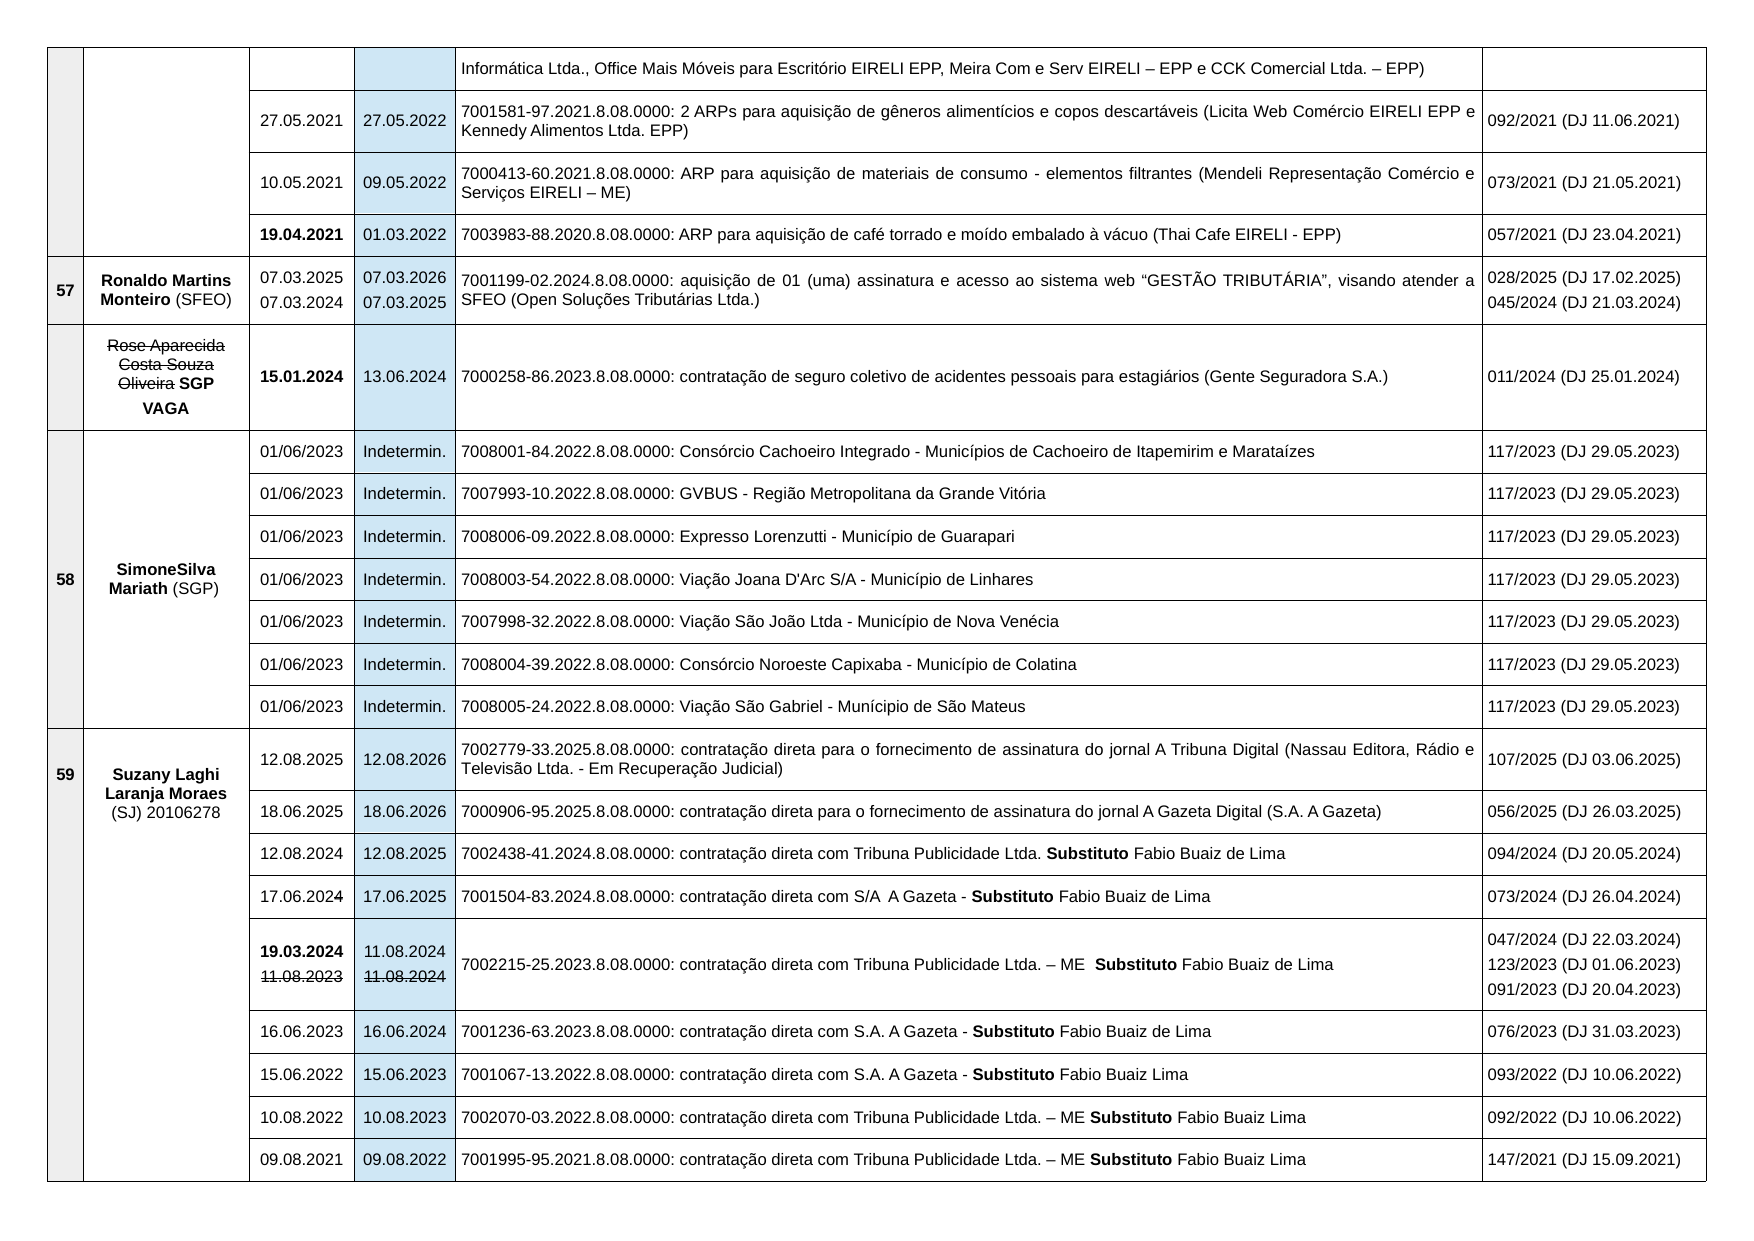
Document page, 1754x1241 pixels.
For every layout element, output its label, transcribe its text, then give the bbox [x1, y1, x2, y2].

table_cell 18.06.2026 [355, 791, 455, 832]
table_cell 092/2022 (DJ 10.06.2022) [1483, 1097, 1706, 1138]
table_cell 01.03.2022 [355, 215, 455, 256]
table_cell 117/2023 (DJ 29.05.2023) [1483, 644, 1706, 685]
table_cell 7002215-25.2023.8.08.0000: contratação direta com Tribuna Publicidade Ltda. – ME Substituto Fabio Buaiz de Lima [456, 919, 1482, 1010]
table_cell 057/2021 (DJ 23.04.2021) [1483, 215, 1706, 256]
table_cell 117/2023 (DJ 29.05.2023) [1483, 431, 1706, 472]
table_cell 7008001-84.2022.8.08.0000: Consórcio Cachoeiro Integrado - Municípios de Cachoeiro de Itapemirim e Marataízes [456, 431, 1482, 472]
table_cell Indetermin. [355, 601, 455, 643]
table_cell 01/06/2023 [250, 516, 354, 558]
table_cell 09.08.2022 [355, 1139, 455, 1181]
table_cell 01/06/2023 [250, 559, 354, 600]
table_cell 10.05.2021 [250, 153, 354, 213]
table_cell 15.06.2023 [355, 1054, 455, 1096]
table_cell 12.08.2025 [250, 729, 354, 790]
table_cell 073/2021 (DJ 21.05.2021) [1483, 153, 1706, 213]
table_cell 028/2025 (DJ 17.02.2025) 045/2024 (DJ 21.03.2024) [1483, 257, 1706, 324]
table_cell 09.08.2021 [250, 1139, 354, 1181]
table_cell 10.08.2023 [355, 1097, 455, 1138]
table_cell 58 [48, 431, 83, 728]
table_cell 09.05.2022 [355, 153, 455, 213]
table_cell 15.06.2022 [250, 1054, 354, 1096]
table_cell Indetermin. [355, 431, 455, 472]
table_cell 01/06/2023 [250, 686, 354, 728]
table_cell 17.06.2024 [250, 876, 354, 918]
table_cell 7001504-83.2024.8.08.0000: contratação direta com S/A A Gazeta - Substituto Fabio Buaiz de Lima [456, 876, 1482, 918]
table_cell 7008004-39.2022.8.08.0000: Consórcio Noroeste Capixaba - Município de Colatina [456, 644, 1482, 685]
table_cell 7000258-86.2023.8.08.0000: contratação de seguro coletivo de acidentes pessoais para estagiários (Gente Seguradora S.A.) [456, 325, 1482, 430]
table_cell 01/06/2023 [250, 431, 354, 472]
table_cell 7001199-02.2024.8.08.0000: aquisição de 01 (uma) assinatura e acesso ao sistema web “GESTÃO TRIBUTÁRIA”, visando atender a SFEO (Open Soluções Tributárias Ltda.) [456, 257, 1482, 324]
table_cell 12.08.2026 [355, 729, 455, 790]
table_cell 093/2022 (DJ 10.06.2022) [1483, 1054, 1706, 1096]
table_cell 7001236-63.2023.8.08.0000: contratação direta com S.A. A Gazeta - Substituto Fabio Buaiz de Lima [456, 1011, 1482, 1053]
table_cell 7000906-95.2025.8.08.0000: contratação direta para o fornecimento de assinatura do jornal A Gazeta Digital (S.A. A Gazeta) [456, 791, 1482, 832]
table_cell 7007993-10.2022.8.08.0000: GVBUS - Região Metropolitana da Grande Vitória [456, 474, 1482, 515]
table_cell 19.03.2024 11.08.2023 [250, 919, 354, 1010]
table_cell Suzany Laghi Laranja Moraes (SJ) 20106278 [84, 729, 249, 1181]
table_cell 7008005-24.2022.8.08.0000: Viação São Gabriel - Munícipio de São Mateus [456, 686, 1482, 728]
table_cell Ronaldo Martins Monteiro (SFEO) [84, 257, 249, 324]
table_cell 7001581-97.2021.8.08.0000: 2 ARPs para aquisição de gêneros alimentícios e copos descartáveis (Licita Web Comércio EIRELI EPP e Kennedy Alimentos Ltda. EPP) [456, 91, 1482, 152]
table_cell 12.08.2025 [355, 834, 455, 875]
table_cell 7002779-33.2025.8.08.0000: contratação direta para o fornecimento de assinatura do jornal A Tribuna Digital (Nassau Editora, Rádio e Televisão Ltda. - Em Recuperação Judicial) [456, 729, 1482, 790]
table_cell [48, 325, 83, 430]
table_cell 13.06.2024 [355, 325, 455, 430]
table_cell 7008006-09.2022.8.08.0000: Expresso Lorenzutti - Município de Guarapari [456, 516, 1482, 558]
table_cell 076/2023 (DJ 31.03.2023) [1483, 1011, 1706, 1053]
table_cell 59 [48, 729, 83, 1181]
table_cell 7002438-41.2024.8.08.0000: contratação direta com Tribuna Publicidade Ltda. Substituto Fabio Buaiz de Lima [456, 834, 1482, 875]
table_cell 01/06/2023 [250, 601, 354, 643]
table_cell 117/2023 (DJ 29.05.2023) [1483, 686, 1706, 728]
table_cell 7001067-13.2022.8.08.0000: contratação direta com S.A. A Gazeta - Substituto Fabio Buaiz Lima [456, 1054, 1482, 1096]
table_cell Indetermin. [355, 686, 455, 728]
table_cell [1483, 48, 1706, 90]
table_cell 011/2024 (DJ 25.01.2024) [1483, 325, 1706, 430]
table_cell 12.08.2024 [250, 834, 354, 875]
table_cell 07.03.2025 07.03.2024 [250, 257, 354, 324]
table_cell 094/2024 (DJ 20.05.2024) [1483, 834, 1706, 875]
table_cell Indetermin. [355, 474, 455, 515]
table_cell 01/06/2023 [250, 644, 354, 685]
table_cell Indetermin. [355, 516, 455, 558]
table_cell 16.06.2023 [250, 1011, 354, 1053]
table_cell 7003983-88.2020.8.08.0000: ARP para aquisição de café torrado e moído embalado à vácuo (Thai Cafe EIRELI - EPP) [456, 215, 1482, 256]
table_cell 07.03.2026 07.03.2025 [355, 257, 455, 324]
table_cell Indetermin. [355, 644, 455, 685]
table_cell 7007998-32.2022.8.08.0000: Viação São João Ltda - Município de Nova Venécia [456, 601, 1482, 643]
table_cell 107/2025 (DJ 03.06.2025) [1483, 729, 1706, 790]
table_cell 27.05.2021 [250, 91, 354, 152]
table_cell 117/2023 (DJ 29.05.2023) [1483, 474, 1706, 515]
table_cell 117/2023 (DJ 29.05.2023) [1483, 559, 1706, 600]
table_cell 7008003-54.2022.8.08.0000: Viação Joana D'Arc S/A - Município de Linhares [456, 559, 1482, 600]
table_cell 01/06/2023 [250, 474, 354, 515]
table_cell Indetermin. [355, 559, 455, 600]
table_cell 17.06.2025 [355, 876, 455, 918]
table_cell [250, 48, 354, 90]
table_cell 10.08.2022 [250, 1097, 354, 1138]
table_cell [355, 48, 455, 90]
table_cell 7000413-60.2021.8.08.0000: ARP para aquisição de materiais de consumo - elementos filtrantes (Mendeli Representação Comércio e Serviços EIRELI – ME) [456, 153, 1482, 213]
table_cell 27.05.2022 [355, 91, 455, 152]
table_cell 18.06.2025 [250, 791, 354, 832]
table_cell Informática Ltda., Office Mais Móveis para Escritório EIRELI EPP, Meira Com e Serv EIRELI – EPP e CCK Comercial Ltda. – EPP) [456, 48, 1482, 90]
table_cell 117/2023 (DJ 29.05.2023) [1483, 516, 1706, 558]
table_cell SimoneSilva Mariath (SGP) [84, 431, 249, 728]
table_cell 047/2024 (DJ 22.03.2024) 123/2023 (DJ 01.06.2023) 091/2023 (DJ 20.04.2023) [1483, 919, 1706, 1010]
table_cell 15.01.2024 [250, 325, 354, 430]
table_cell 073/2024 (DJ 26.04.2024) [1483, 876, 1706, 918]
table_cell 147/2021 (DJ 15.09.2021) [1483, 1139, 1706, 1181]
table_cell 7002070-03.2022.8.08.0000: contratação direta com Tribuna Publicidade Ltda. – ME Substituto Fabio Buaiz Lima [456, 1097, 1482, 1138]
table_cell 57 [48, 257, 83, 324]
table_cell 117/2023 (DJ 29.05.2023) [1483, 601, 1706, 643]
table_cell 092/2021 (DJ 11.06.2021) [1483, 91, 1706, 152]
table_cell 056/2025 (DJ 26.03.2025) [1483, 791, 1706, 832]
table_cell Rose Aparecida Costa Souza Oliveira SGP VAGA [84, 325, 249, 430]
table_cell 16.06.2024 [355, 1011, 455, 1053]
table_cell 19.04.2021 [250, 215, 354, 256]
table_cell 11.08.2024 11.08.2024 [355, 919, 455, 1010]
table_cell 7001995-95.2021.8.08.0000: contratação direta com Tribuna Publicidade Ltda. – ME Substituto Fabio Buaiz Lima [456, 1139, 1482, 1181]
